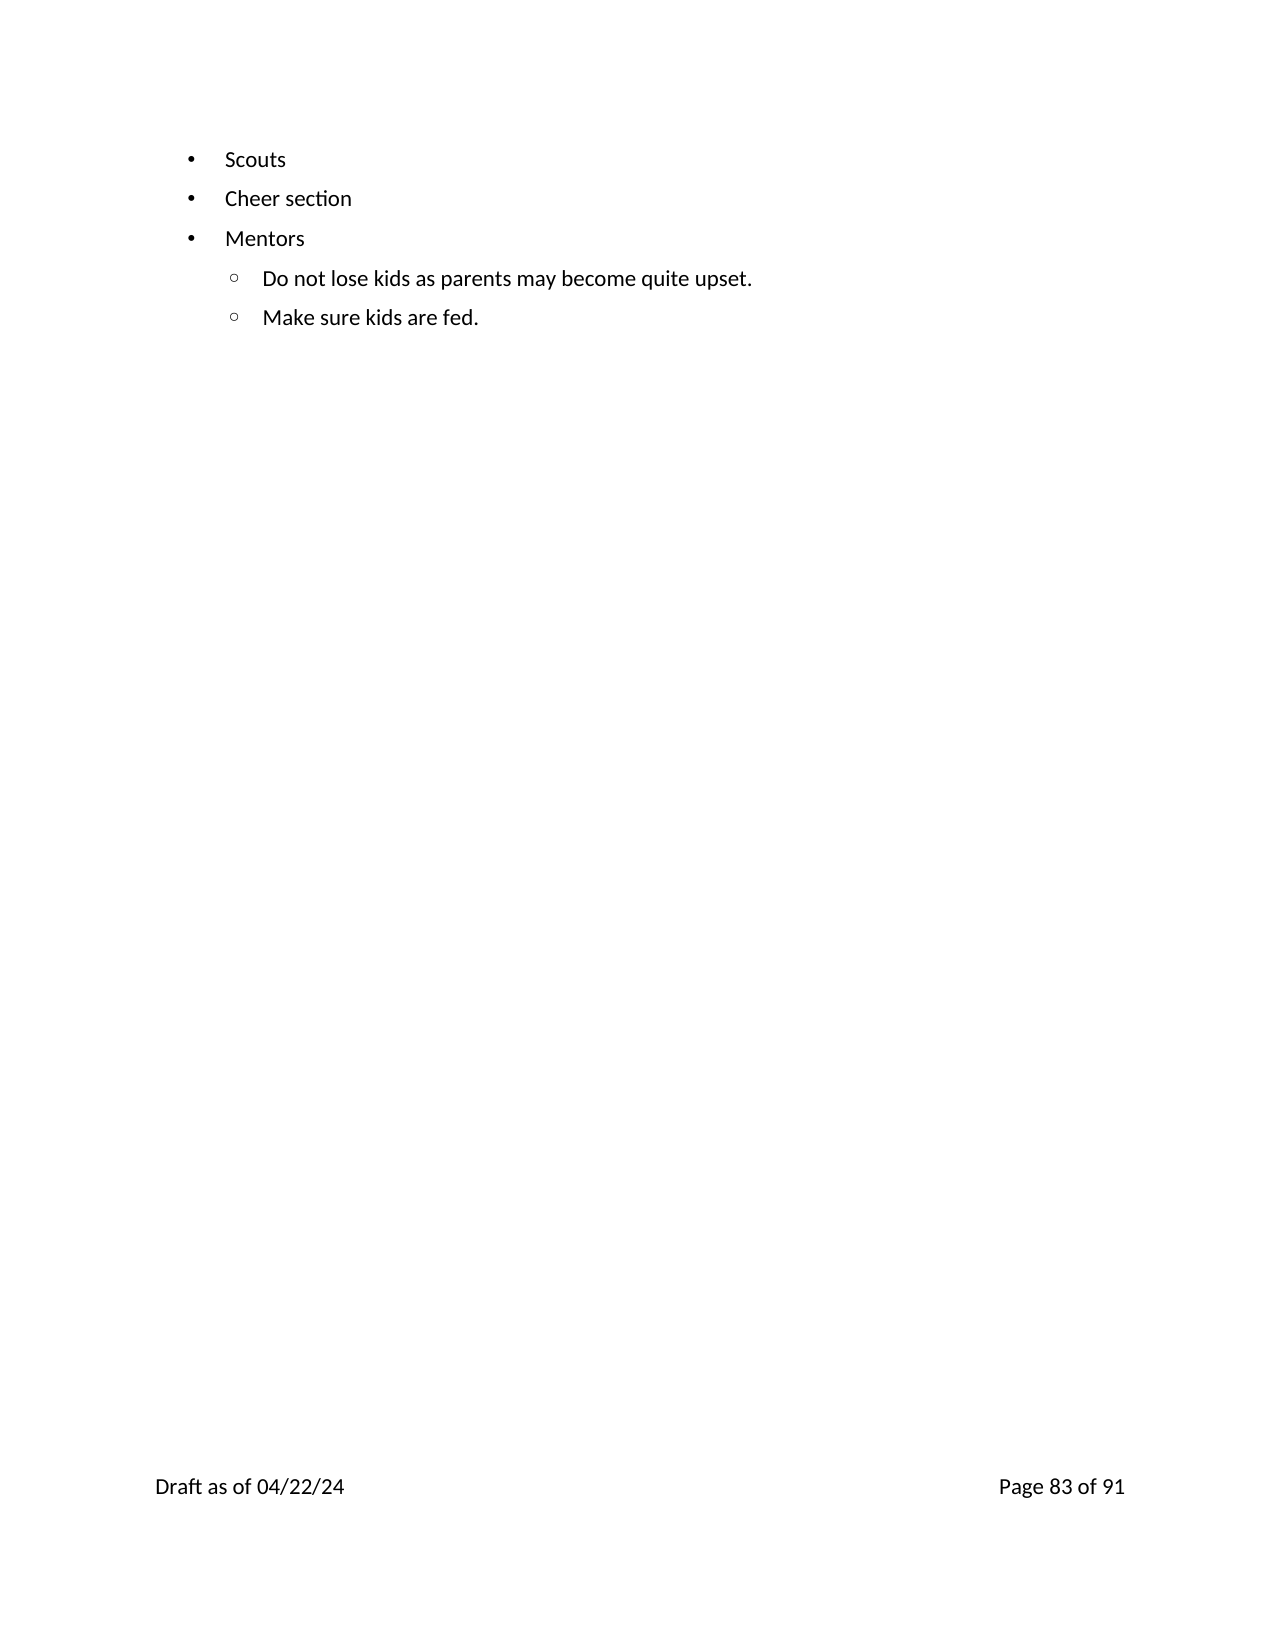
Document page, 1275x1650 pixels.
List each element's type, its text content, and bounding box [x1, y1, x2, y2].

list Make sure kids are fed. [225, 308, 1125, 331]
list Do not lose kids as parents may become quite upset. [225, 269, 1125, 292]
list Scouts [187, 150, 1125, 173]
list Cheer section [187, 189, 1125, 212]
list Mentors [187, 229, 1125, 252]
